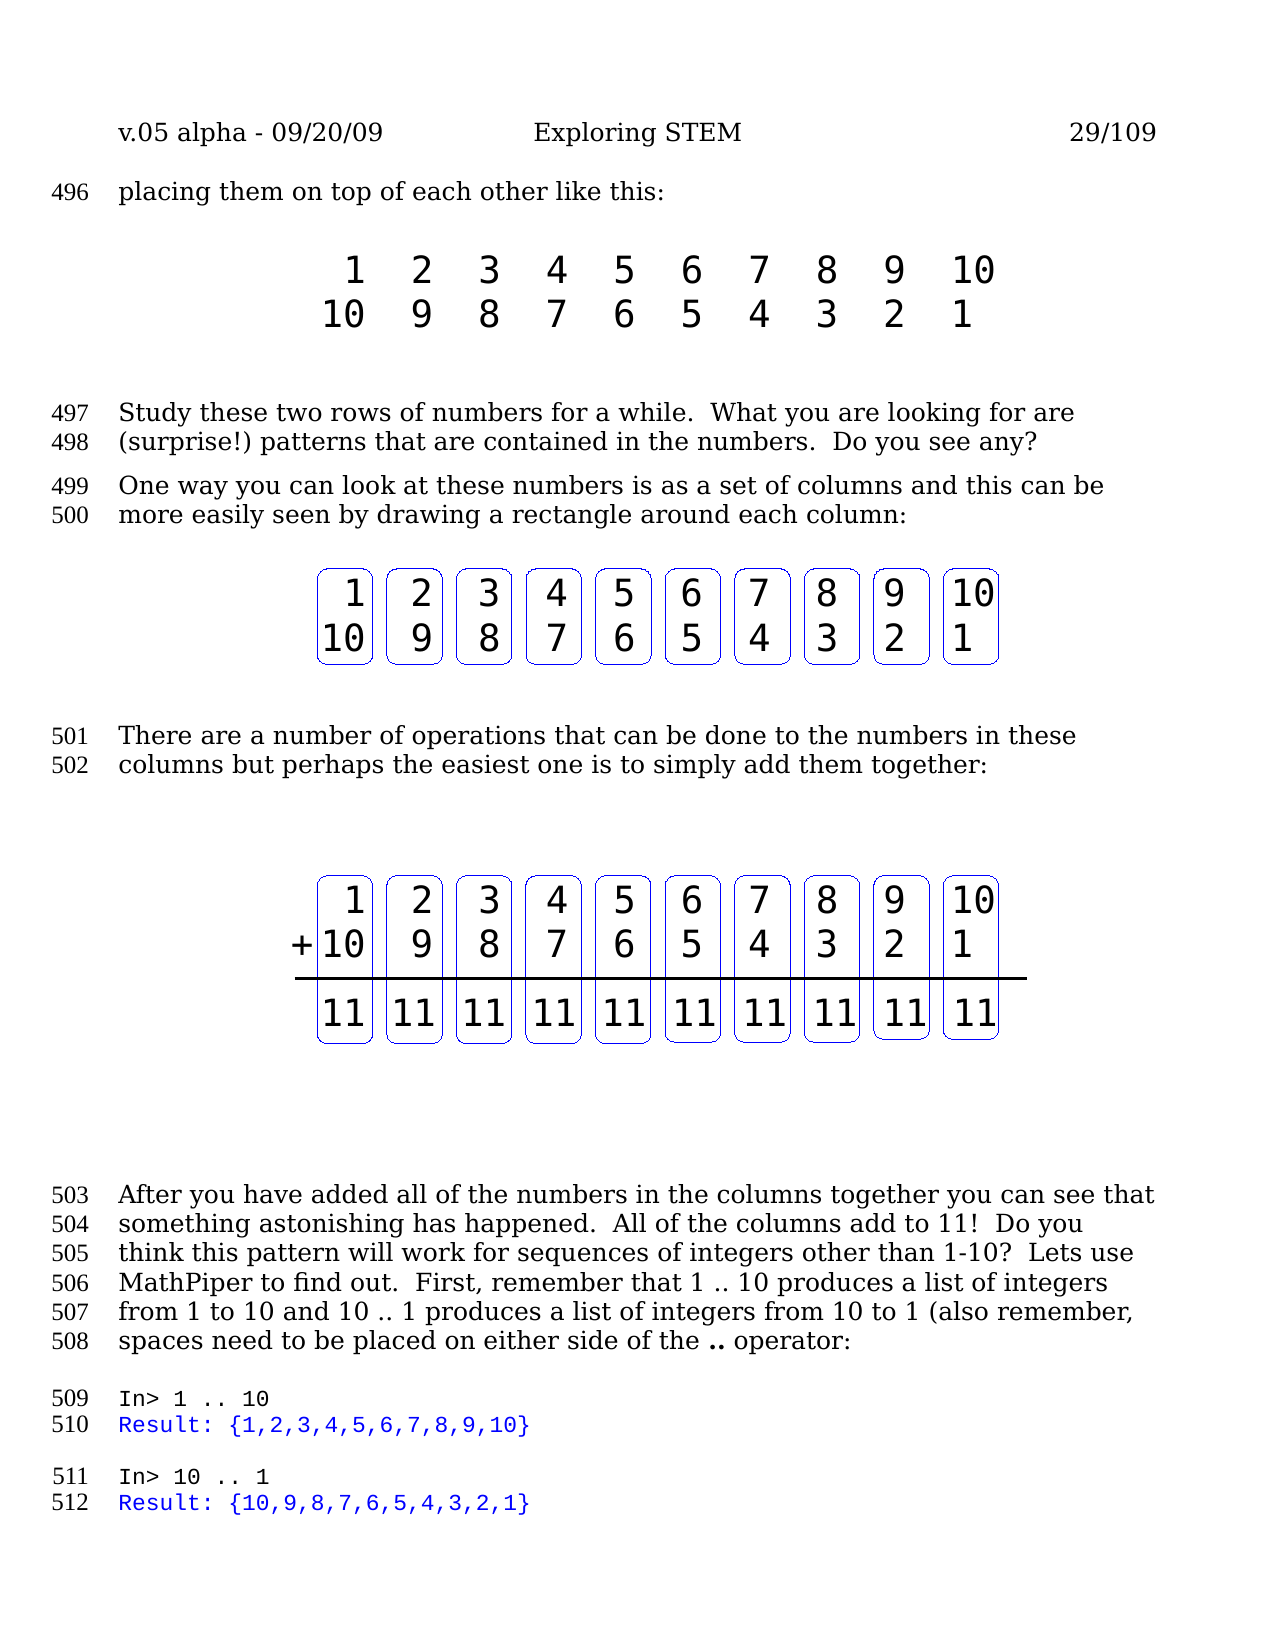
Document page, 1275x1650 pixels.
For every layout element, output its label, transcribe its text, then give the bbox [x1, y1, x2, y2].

text Study these two rows of numbers for a while. What you are looking for are (surprise!) patterns that are contained in the numbers. Do you see any? [118, 398, 1157, 456]
text There are a number of operations that can be done to the numbers in these columns but perhaps the easiest one is to simply add them together: [118, 721, 1157, 779]
text After you have added all of the numbers in the columns together you can see that something astonishing has happened. All of the columns add to 11! Do you think this pattern will work for sequences of integers other than 1-10? Lets use MathPiper to find out. First, remember that 1 .. 10 produces a list of integers from 1 to 10 and 10 .. 1 produces a list of integers from 10 to 1 (also remember, spaces need to be placed on either side of the .. operator: [118, 1180, 1157, 1355]
text One way you can look at these numbers is as a set of columns and this can be more easily seen by drawing a rectangle around each column: [118, 471, 1157, 529]
text In> 1 .. 10 [118, 1387, 1157, 1413]
text Result: {10,9,8,7,6,5,4,3,2,1} [118, 1491, 1157, 1517]
text In> 10 .. 1 [118, 1465, 1157, 1491]
text placing them on top of each other like this: [118, 177, 1157, 206]
text Result: {1,2,3,4,5,6,7,8,9,10} [118, 1413, 1157, 1439]
